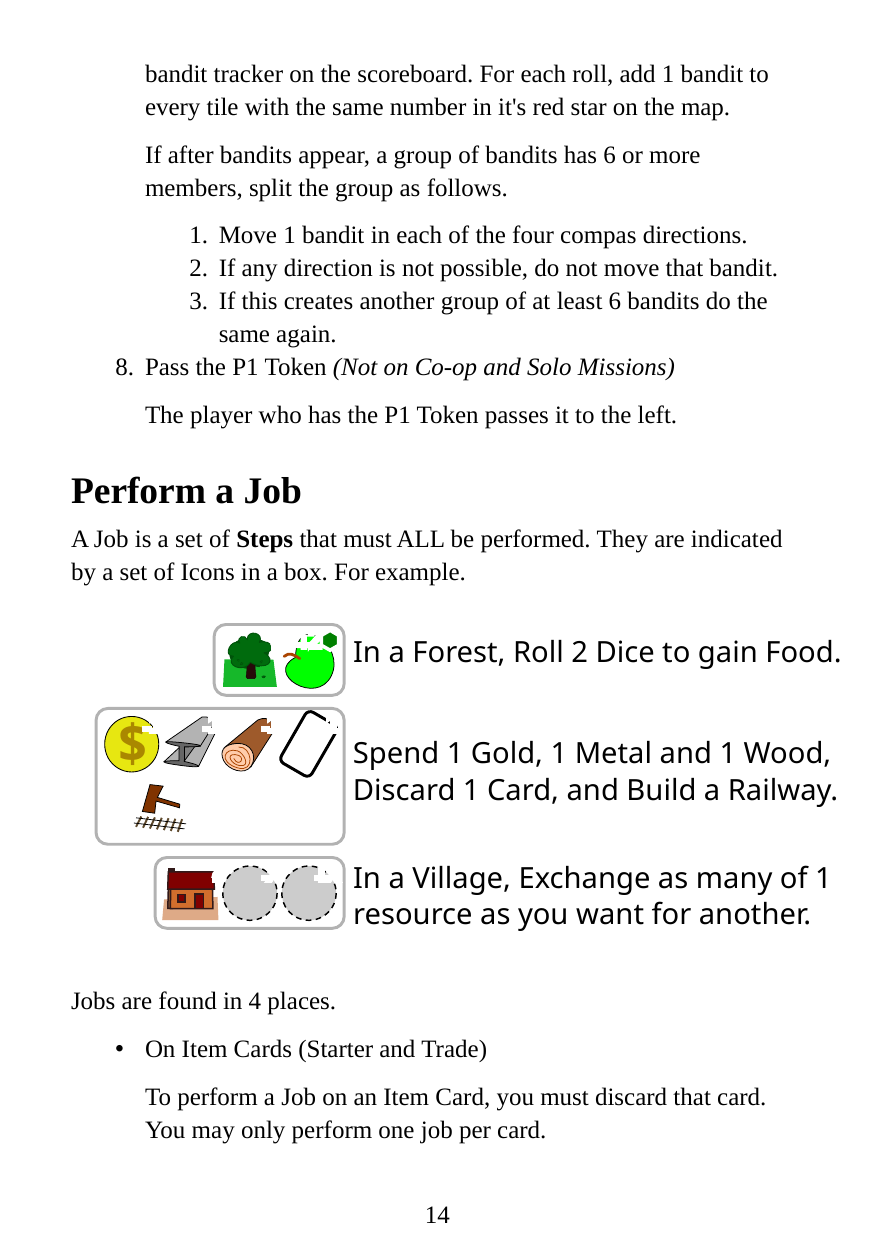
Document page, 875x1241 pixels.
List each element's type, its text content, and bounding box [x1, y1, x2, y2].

list On Item Cards (Starter and Trade) [115, 1034, 803, 1063]
list Move 1 bandit in each of the four compas directions. [189, 220, 803, 249]
list If any direction is not possible, do not move that bandit. [189, 253, 803, 282]
text Jobs are found in 4 places. [71, 986, 803, 1015]
list To perform a Job on an Item Card, you must discard that card. You may only perform one job per card. [115, 1082, 803, 1143]
subtitle Perform a Job [71, 468, 803, 512]
list If after bandits appear, a group of bandits has 6 or more members, split the group as follows. [115, 140, 803, 201]
list Pass the P1 Token (Not on Co-op and Solo Missions) [115, 352, 803, 381]
list bandit tracker on the scoreboard. For each roll, add 1 bandit to every tile with the same number in it's red star on the map. [115, 59, 803, 121]
list The player who has the P1 Token passes it to the left. [115, 400, 803, 429]
list If this creates another group of at least 6 bandits do the same again. [189, 286, 803, 348]
text A Job is a set of Steps that must ALL be performed. They are indicated by a set of Icons in a box. For example. [71, 524, 803, 586]
